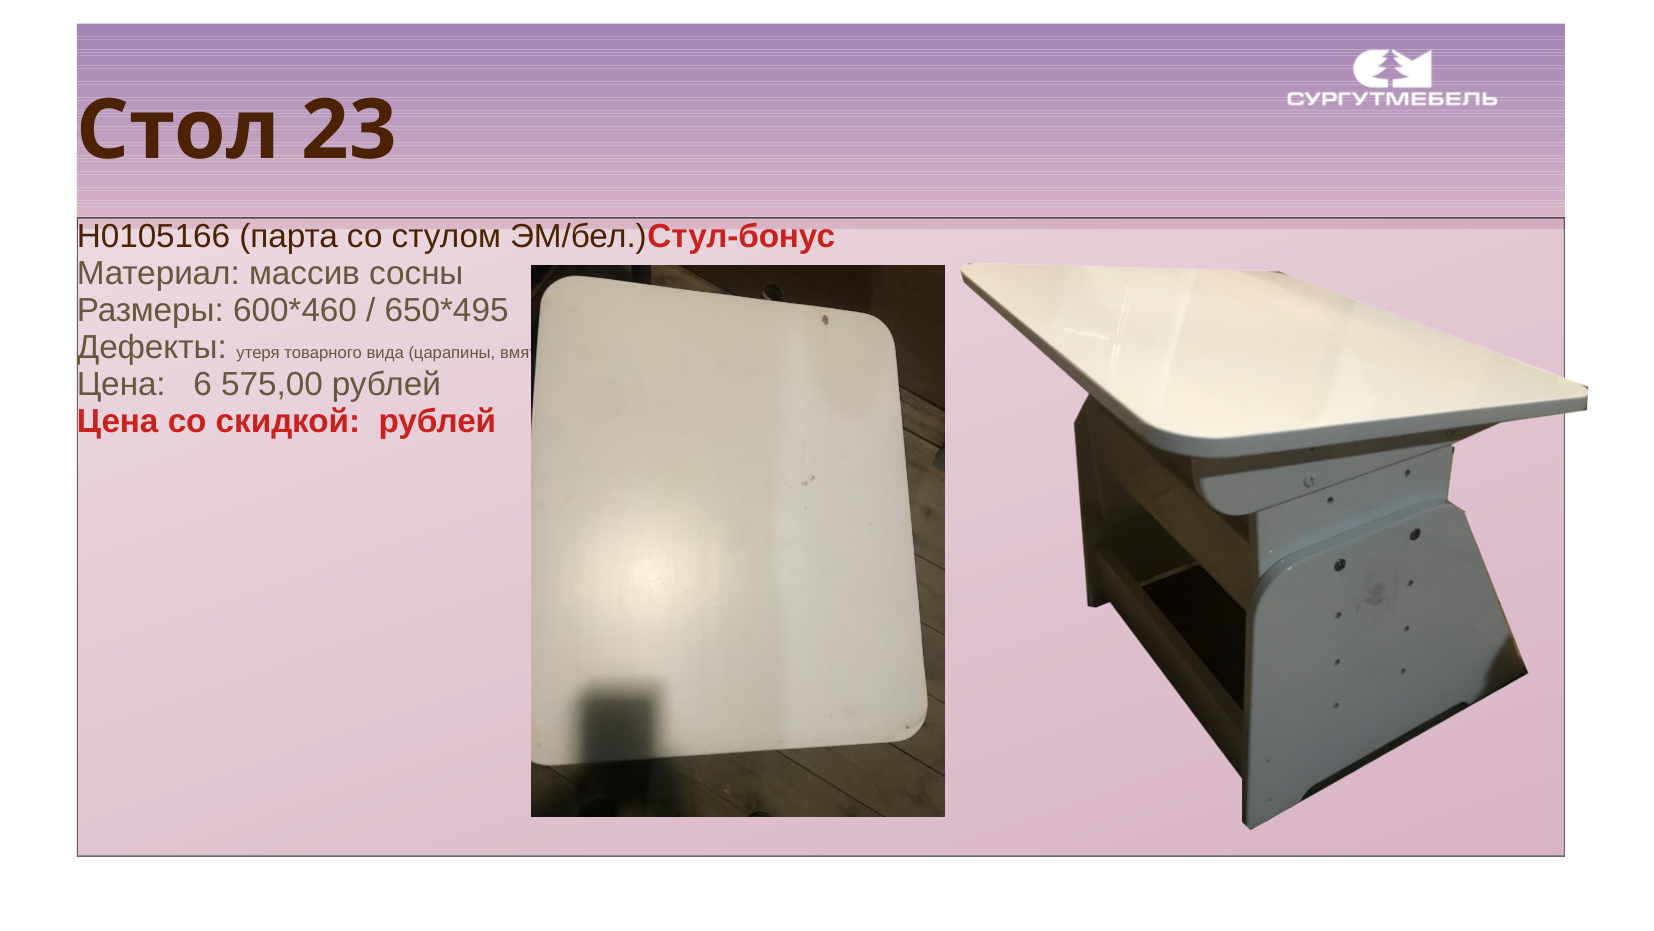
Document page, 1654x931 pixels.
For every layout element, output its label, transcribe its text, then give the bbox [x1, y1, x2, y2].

title Стол 23 [76, 23, 1565, 217]
picture [1262, 5, 1513, 170]
picture [531, 217, 1601, 857]
subtitle Н0105166 (парта со стулом ЭМ/бел.)Стул-бонус Материал: массив сосны Размеры: 600*460 / 650*495 Дефекты: утеря товарного вида (царапины, вмятины, сколы Цена: 6 575,00 рублей Цена со скидкой: рублей [76, 217, 944, 857]
